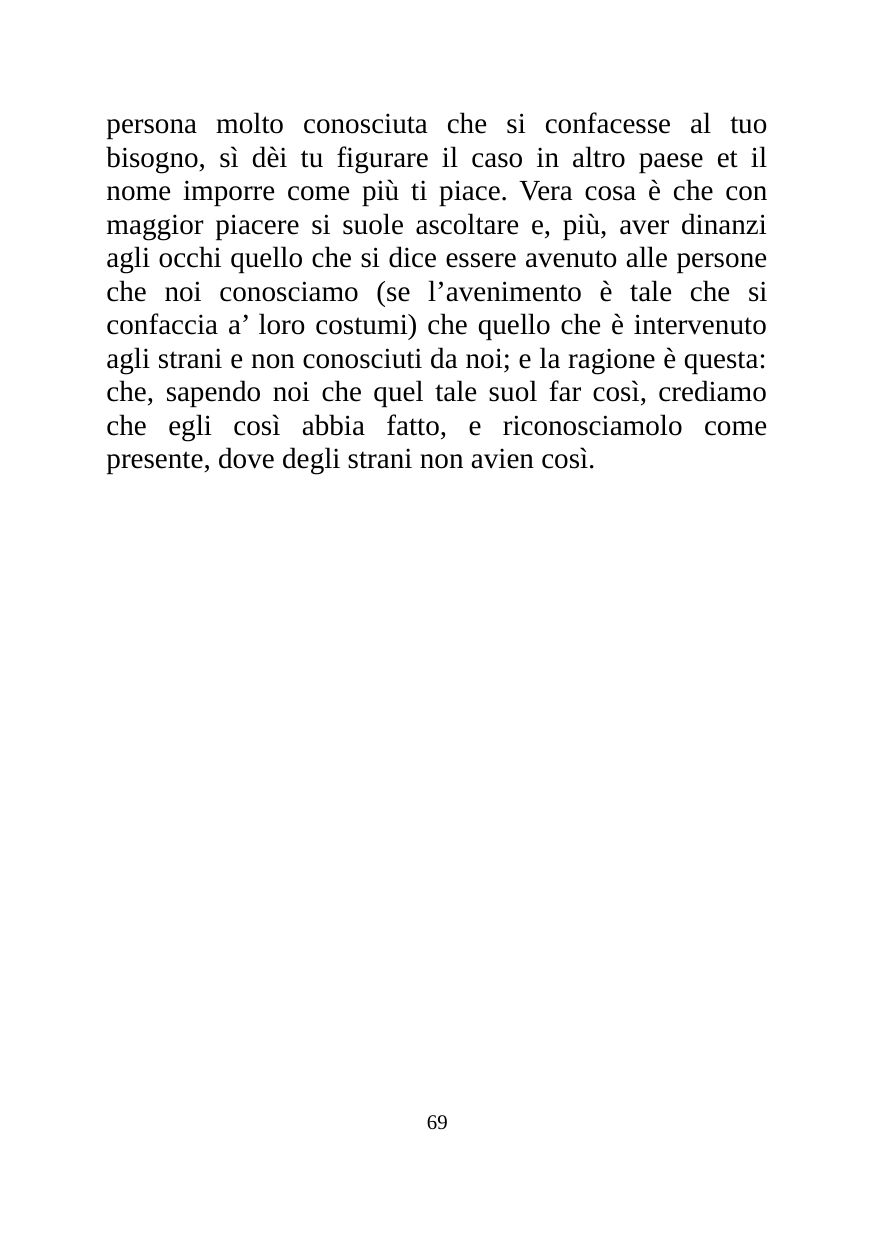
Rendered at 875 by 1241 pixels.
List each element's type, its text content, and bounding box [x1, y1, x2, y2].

text persona molto conosciuta che si confacesse al tuo bisogno, sì dèi tu figurare il caso in altro paese et il nome imporre come più ti piace. Vera cosa è che con maggior piacere si suole ascoltare e, più, aver dinanzi agli occhi quello che si dice essere avenuto alle persone che noi conosciamo (se l’avenimento è tale che si confaccia a’ loro costumi) che quello che è intervenuto agli strani e non conosciuti da noi; e la ragione è questa: che, sapendo noi che quel tale suol far così, crediamo che egli così abbia fatto, e riconosciamolo come presente, dove degli strani non avien così. [106, 106, 768, 475]
